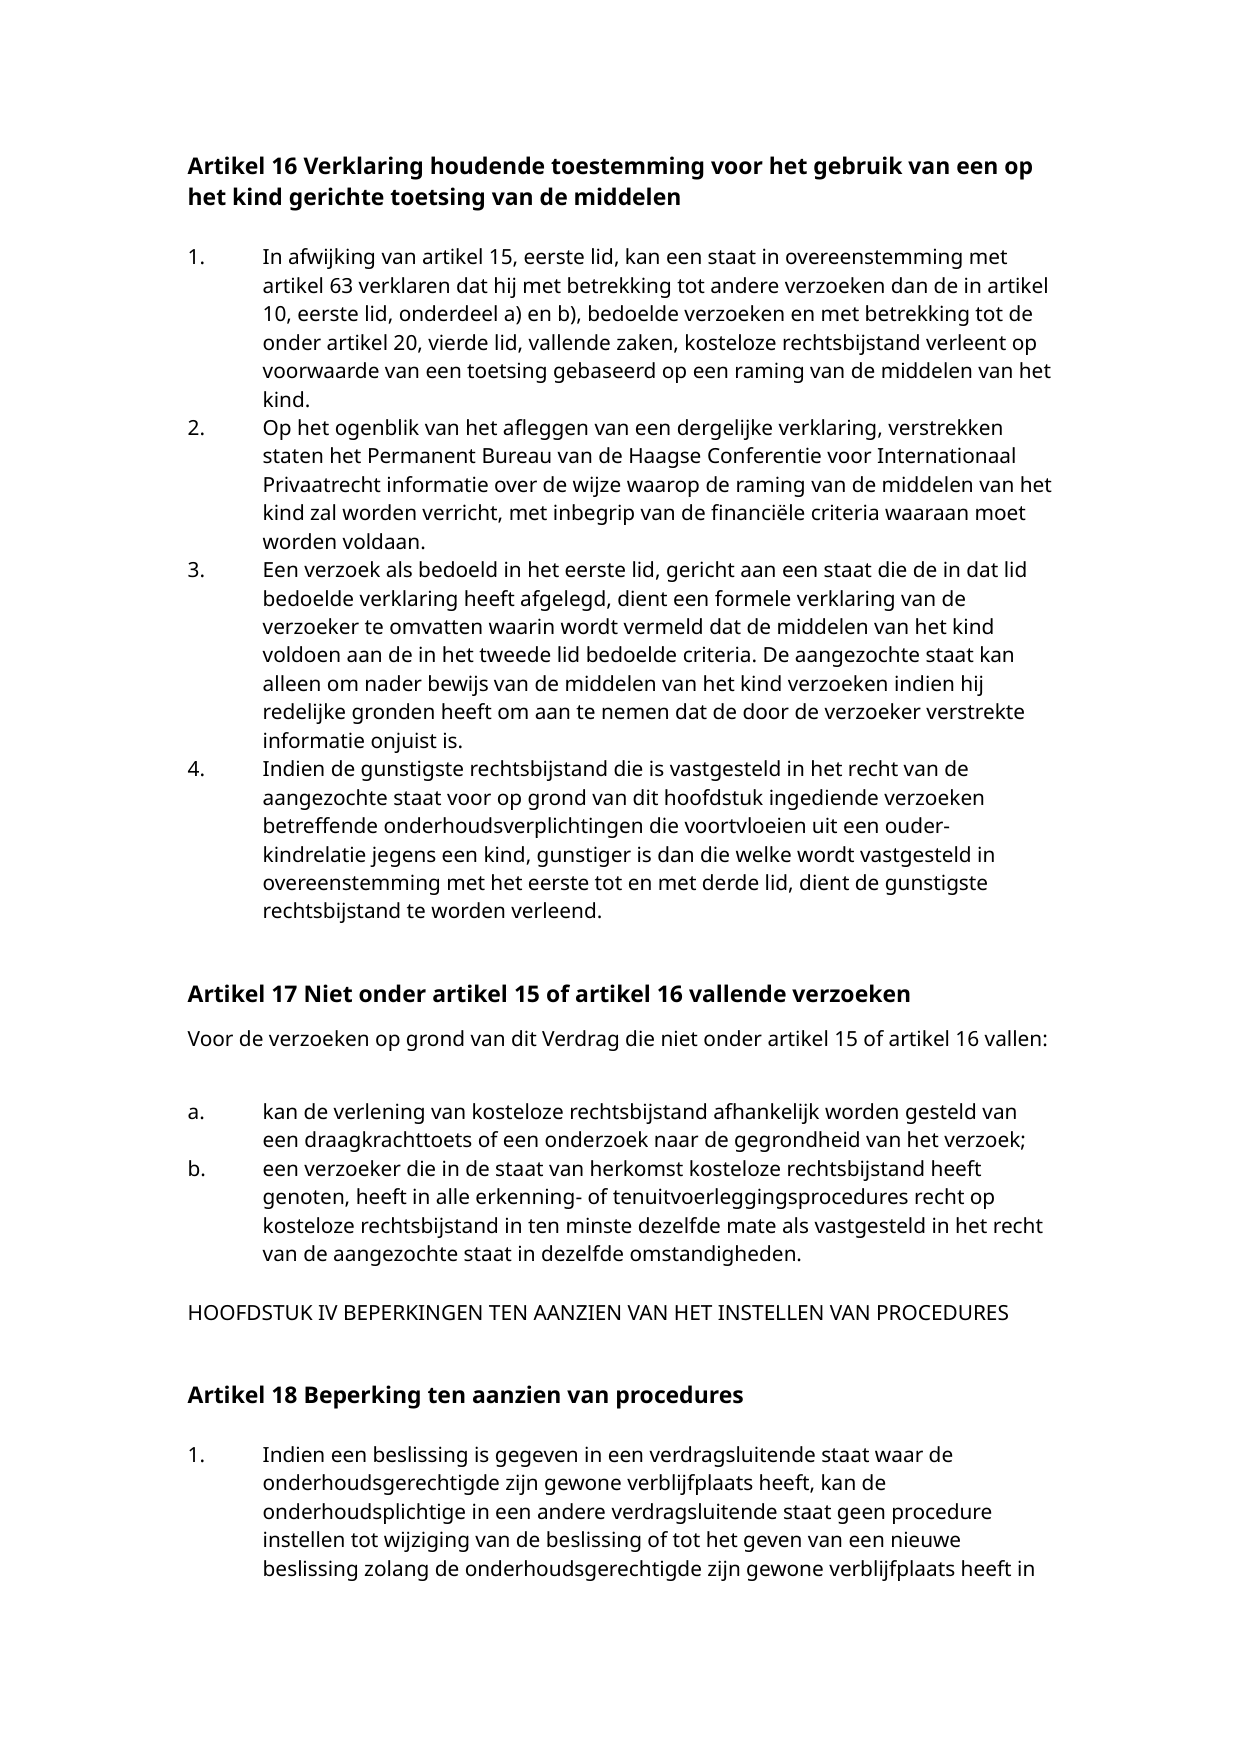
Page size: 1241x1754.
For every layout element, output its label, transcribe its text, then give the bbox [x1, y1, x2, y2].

subtitle Artikel 18 Beperking ten aanzien van procedures [187, 1379, 1053, 1410]
subtitle Artikel 17 Niet onder artikel 15 of artikel 16 vallende verzoeken [187, 977, 1053, 1009]
list In afwijking van artikel 15, eerste lid, kan een staat in overeenstemming met artikel 63 verklaren dat hij met betrekking tot andere verzoeken dan de in artikel 10, eerste lid, onderdeel a) en b), bedoelde verzoeken en met betrekking tot de onder artikel 20, vierde lid, vallende zaken, kosteloze rechtsbijstand verleent op voorwaarde van een toetsing gebaseerd op een raming van de middelen van het kind. [187, 242, 1053, 413]
list een verzoeker die in de staat van herkomst kosteloze rechtsbijstand heeft genoten, heeft in alle erkenning- of tenuitvoerleggingsprocedures recht op kosteloze rechtsbijstand in ten minste dezelfde mate als vastgesteld in het recht van de aangezochte staat in dezelfde omstandigheden. [187, 1154, 1053, 1268]
list Indien een beslissing is gegeven in een verdragsluitende staat waar de onderhoudsgerechtigde zijn gewone verblijfplaats heeft, kan de onderhoudsplichtige in een andere verdragsluitende staat geen procedure instellen tot wijziging van de beslissing of tot het geven van een nieuwe beslissing zolang de onderhoudsgerechtigde zijn gewone verblijfplaats heeft in [187, 1440, 1053, 1582]
subtitle HOOFDSTUK IV BEPERKINGEN TEN AANZIEN VAN HET INSTELLEN VAN PROCEDURES [187, 1298, 1053, 1326]
list Een verzoek als bedoeld in het eerste lid, gericht aan een staat die de in dat lid bedoelde verklaring heeft afgelegd, dient een formele verklaring van de verzoeker te omvatten waarin wordt vermeld dat de middelen van het kind voldoen aan de in het tweede lid bedoelde criteria. De aangezochte staat kan alleen om nader bewijs van de middelen van het kind verzoeken indien hij redelijke gronden heeft om aan te nemen dat de door de verzoeker verstrekte informatie onjuist is. [187, 555, 1053, 754]
text Voor de verzoeken op grond van dit Verdrag die niet onder artikel 15 of artikel 16 vallen: [187, 1024, 1053, 1052]
list kan de verlening van kosteloze rechtsbijstand afhankelijk worden gesteld van een draagkrachttoets of een onderzoek naar de gegrondheid van het verzoek; [187, 1097, 1053, 1154]
subtitle Artikel 16 Verklaring houdende toestemming voor het gebruik van een op het kind gerichte toetsing van de middelen [187, 150, 1053, 212]
list Indien de gunstigste rechtsbijstand die is vastgesteld in het recht van de aangezochte staat voor op grond van dit hoofdstuk ingediende verzoeken betreffende onderhoudsverplichtingen die voortvloeien uit een ouder-kindrelatie jegens een kind, gunstiger is dan die welke wordt vastgesteld in overeenstemming met het eerste tot en met derde lid, dient de gunstigste rechtsbijstand te worden verleend. [187, 754, 1053, 925]
list Op het ogenblik van het afleggen van een dergelijke verklaring, verstrekken staten het Permanent Bureau van de Haagse Conferentie voor Internationaal Privaatrecht informatie over de wijze waarop de raming van de middelen van het kind zal worden verricht, met inbegrip van de financiële criteria waaraan moet worden voldaan. [187, 413, 1053, 555]
